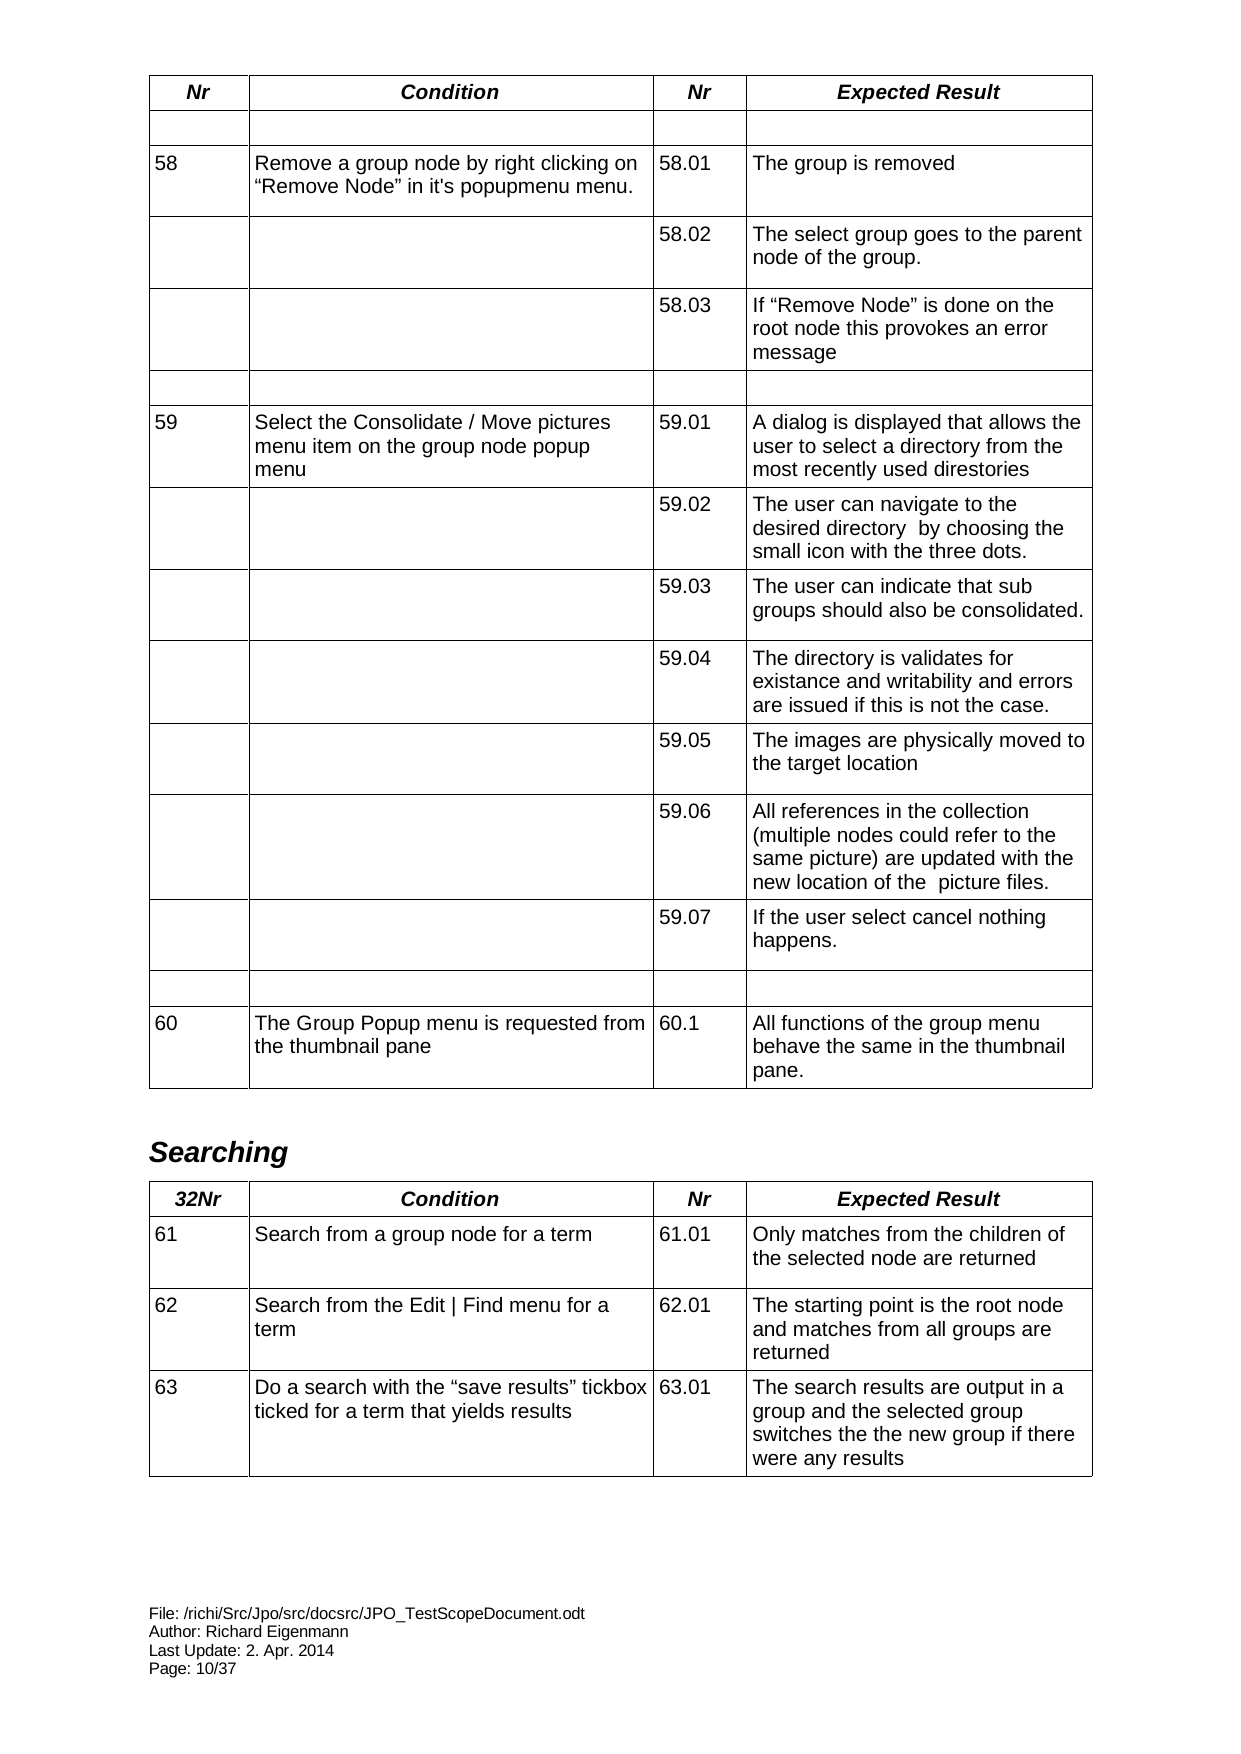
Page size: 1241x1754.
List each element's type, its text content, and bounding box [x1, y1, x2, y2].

table_cell [250, 488, 653, 569]
table_cell [150, 641, 248, 723]
table_cell If the user select cancel nothing happens. [747, 900, 1092, 970]
table_cell 61 [150, 1217, 248, 1288]
table_cell [250, 371, 653, 405]
table_cell If “Remove Node” is done on the root node this provokes an error message [747, 289, 1092, 370]
table_cell [250, 900, 653, 970]
table_cell All functions of the group menu behave the same in the thumbnail pane. [747, 1007, 1092, 1088]
table_cell Remove a group node by right clicking on “Remove Node” in it's popupmenu menu. [250, 146, 653, 216]
table_cell 59 [150, 406, 248, 487]
table_cell [250, 289, 653, 370]
table_cell [150, 795, 248, 899]
table_cell The directory is validates for existance and writability and errors are issued if this is not the case. [747, 641, 1092, 723]
table_cell 59.07 [654, 900, 746, 970]
table_cell [150, 900, 248, 970]
table_cell [150, 111, 248, 145]
table_cell The Group Popup menu is requested from the thumbnail pane [250, 1007, 653, 1088]
table_cell [250, 724, 653, 794]
table_cell The search results are output in a group and the selected group switches the the new group if there were any results [747, 1371, 1092, 1476]
table_cell 58.03 [654, 289, 746, 370]
table_cell [150, 289, 248, 370]
table_header Expected Result [747, 76, 1092, 110]
table_header Condition [250, 76, 653, 110]
table_cell 63 [150, 1371, 248, 1476]
table_cell Select the Consolidate / Move pictures menu item on the group node popup menu [250, 406, 653, 487]
table_cell [150, 488, 248, 569]
table_cell 59.04 [654, 641, 746, 723]
table_cell 59.03 [654, 570, 746, 640]
table_cell Only matches from the children of the selected node are returned [747, 1217, 1092, 1288]
table_cell The user can indicate that sub groups should also be consolidated. [747, 570, 1092, 640]
table_cell 58 [150, 146, 248, 216]
table_cell 60.1 [654, 1007, 746, 1088]
table_cell Search from the Edit | Find menu for a term [250, 1289, 653, 1370]
table_cell 58.01 [654, 146, 746, 216]
table_cell [250, 570, 653, 640]
table_cell The user can navigate to the desired directory by choosing the small icon with the three dots. [747, 488, 1092, 569]
table_cell 59.01 [654, 406, 746, 487]
table_cell 60 [150, 1007, 248, 1088]
table_cell [250, 217, 653, 288]
table_cell [654, 971, 746, 1006]
table_cell [654, 371, 746, 405]
table_cell [250, 111, 653, 145]
table_cell [654, 111, 746, 145]
table_cell [250, 795, 653, 899]
table_cell The group is removed [747, 146, 1092, 216]
table_cell [150, 371, 248, 405]
table_cell [747, 111, 1092, 145]
table_cell 62.01 [654, 1289, 746, 1370]
table_cell 58.02 [654, 217, 746, 288]
table_cell 63.01 [654, 1371, 746, 1476]
table_cell A dialog is displayed that allows the user to select a directory from the most recently used direstories [747, 406, 1092, 487]
table_cell [250, 641, 653, 723]
table_cell 59.06 [654, 795, 746, 899]
table_cell Search from a group node for a term [250, 1217, 653, 1288]
table_cell [747, 371, 1092, 405]
table_cell The starting point is the root node and matches from all groups are returned [747, 1289, 1092, 1370]
subtitle Searching [148, 1136, 1092, 1169]
table_header Condition [250, 1182, 653, 1216]
table_cell 61.01 [654, 1217, 746, 1288]
table_cell [150, 217, 248, 288]
table_cell [150, 971, 248, 1006]
table_header Nr [150, 76, 248, 110]
table_header Nr [654, 1182, 746, 1216]
table_cell [747, 971, 1092, 1006]
table_header 32Nr [150, 1182, 248, 1216]
table_cell [250, 971, 653, 1006]
table_cell [150, 570, 248, 640]
table_cell 59.05 [654, 724, 746, 794]
table_cell Do a search with the “save results” tickbox ticked for a term that yields results [250, 1371, 653, 1476]
table_cell The select group goes to the parent node of the group. [747, 217, 1092, 288]
table_header Expected Result [747, 1182, 1092, 1216]
table_cell 62 [150, 1289, 248, 1370]
table_cell The images are physically moved to the target location [747, 724, 1092, 794]
table_cell 59.02 [654, 488, 746, 569]
table_header Nr [654, 76, 746, 110]
table_cell All references in the collection (multiple nodes could refer to the same picture) are updated with the new location of the picture files. [747, 795, 1092, 899]
table_cell [150, 724, 248, 794]
